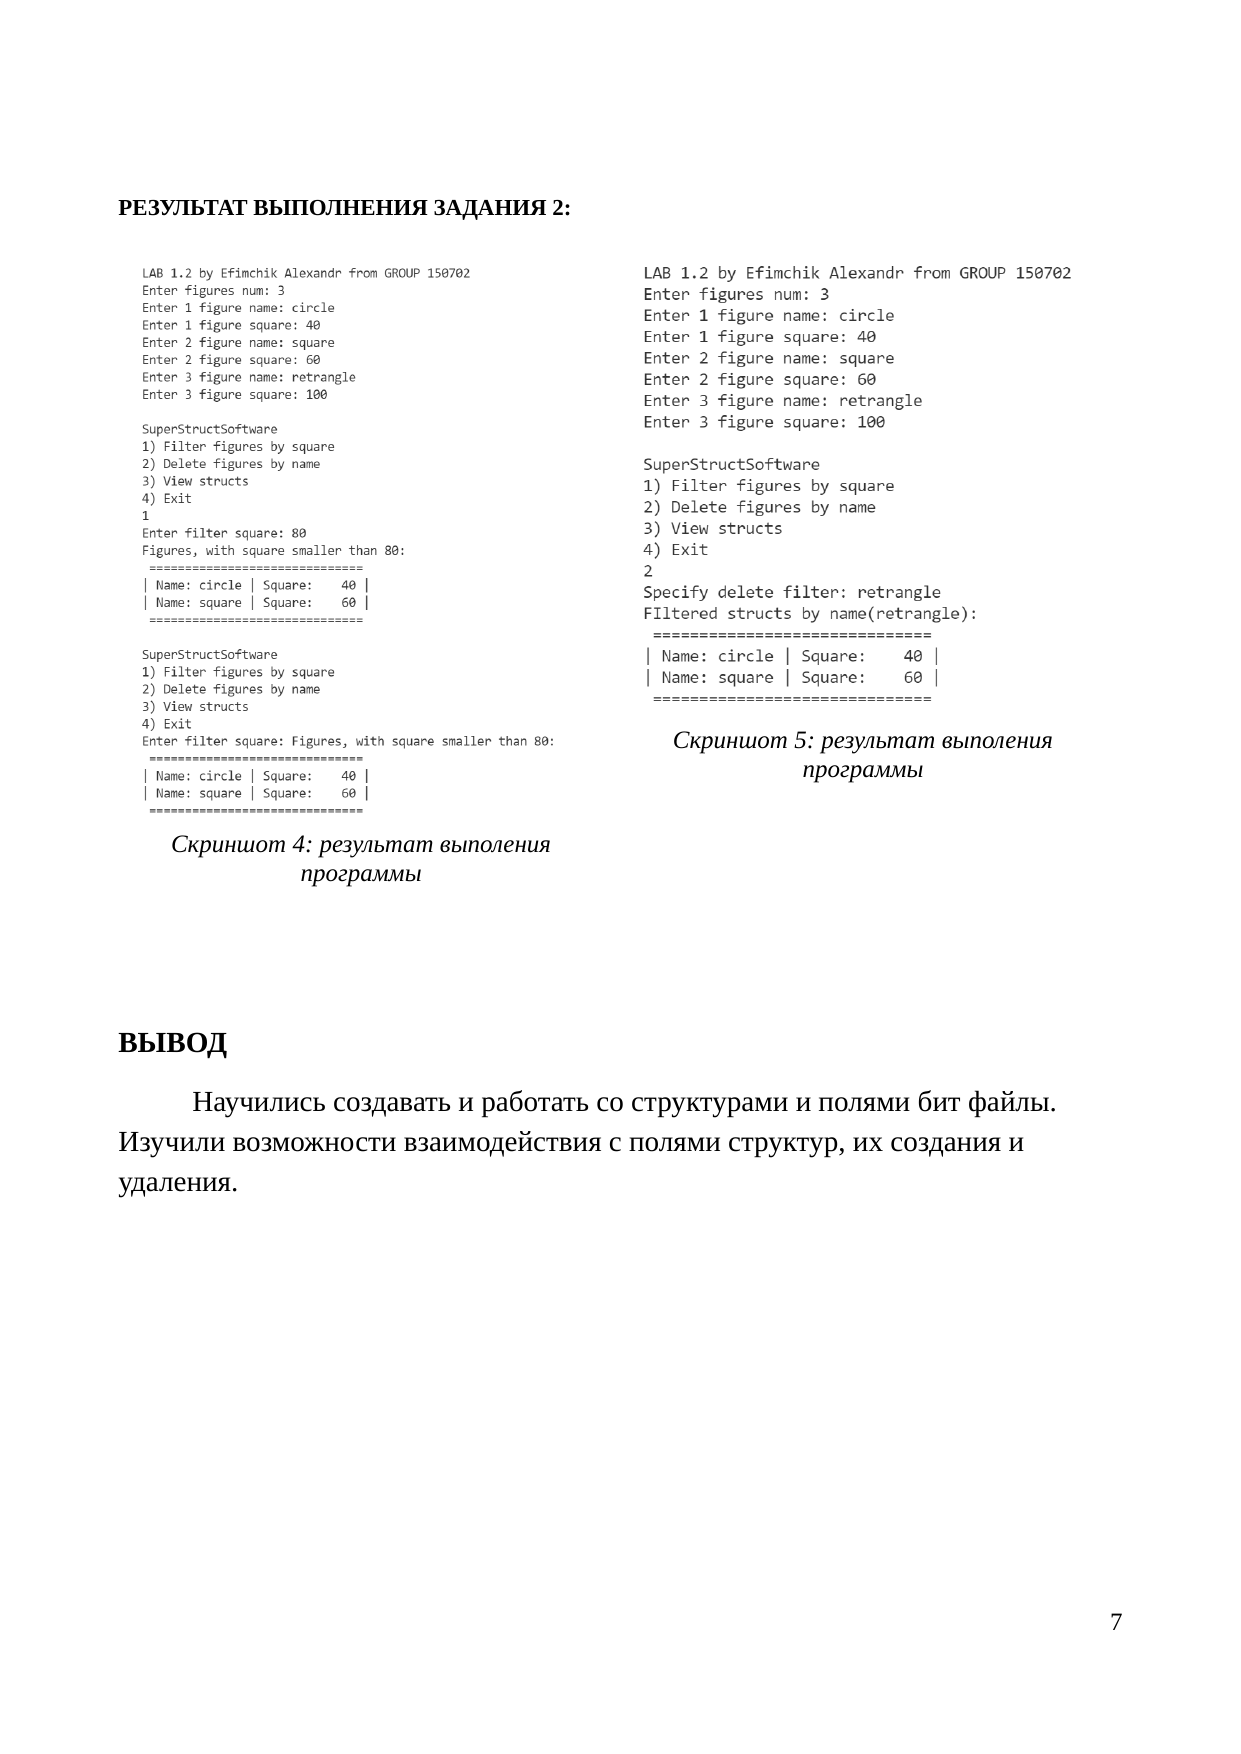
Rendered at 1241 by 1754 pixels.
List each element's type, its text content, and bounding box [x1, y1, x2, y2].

subtitle Вывод [118, 1025, 1122, 1059]
picture [637, 261, 1088, 713]
table_header [118, 246, 620, 916]
subtitle Результат выполнения задания 2: [118, 194, 1122, 221]
picture [135, 264, 587, 817]
table_header [620, 246, 1122, 916]
text Научились создавать и работать со структурами и полями бит файлы. Изучили возможности взаимодействия с полями структур, их создания и удаления. [118, 1084, 1122, 1198]
